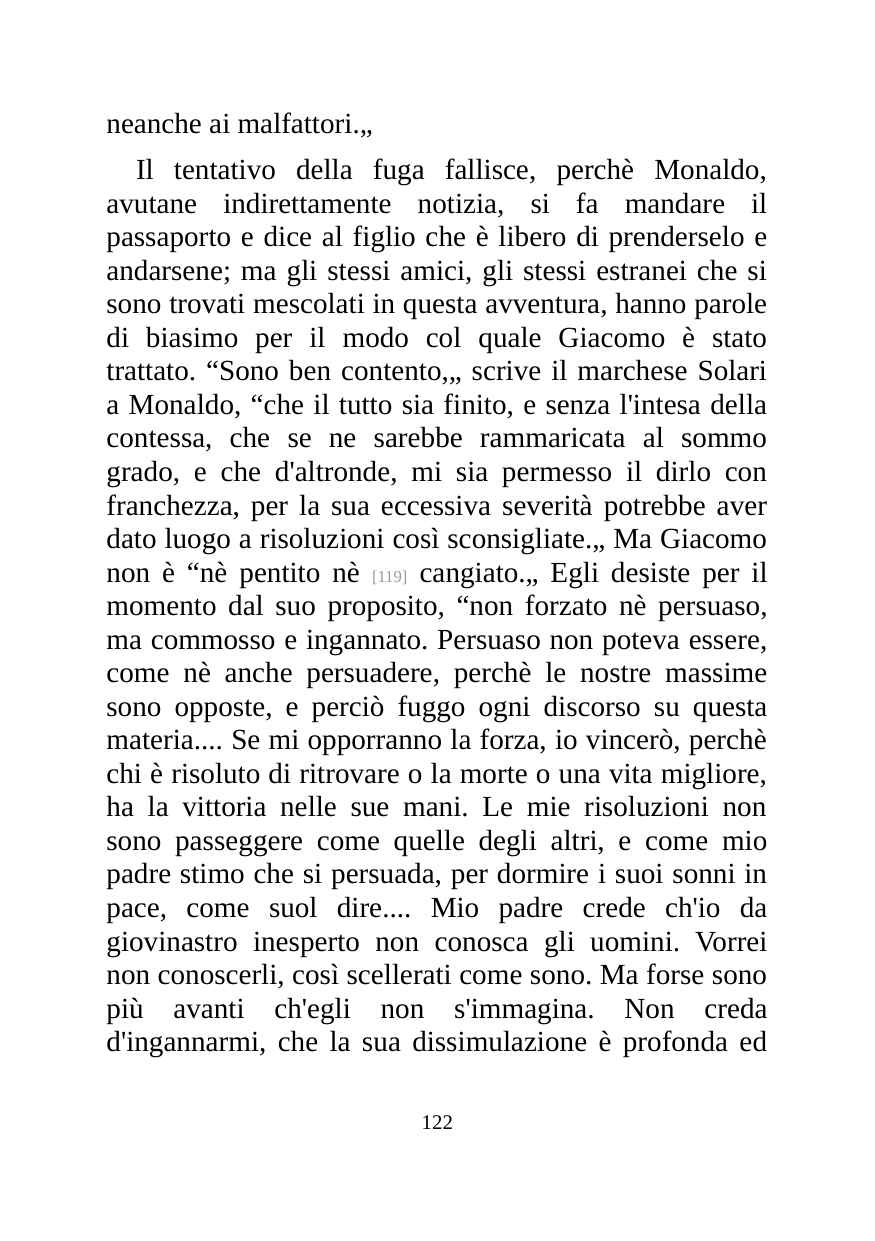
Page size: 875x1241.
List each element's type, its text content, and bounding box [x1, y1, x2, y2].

text neanche ai malfattori.„ [106, 106, 768, 140]
text Il tentativo della fuga fallisce, perchè Monaldo, avutane indirettamente notizia, si fa mandare il passaporto e dice al figlio che è libero di prenderselo e andarsene; ma gli stessi amici, gli stessi estranei che si sono trovati mescolati in questa avventura, hanno parole di biasimo per il modo col quale Giacomo è stato trattato. “Sono ben contento,„ scrive il marchese Solari a Monaldo, “che il tutto sia finito, e senza l'intesa della contessa, che se ne sarebbe rammaricata al sommo grado, e che d'altronde, mi sia permesso il dirlo con franchezza, per la sua eccessiva severità potrebbe aver dato luogo a risoluzioni così sconsigliate.„ Ma Giacomo non è “nè pentito nè [119] cangiato.„ Egli desiste per il momento dal suo proposito, “non forzato nè persuaso, ma commosso e ingannato. Persuaso non poteva essere, come nè anche persuadere, perchè le nostre massime sono opposte, e perciò fuggo ogni discorso su questa materia.... Se mi opporranno la forza, io vincerò, perchè chi è risoluto di ritrovare o la morte o una vita migliore, ha la vittoria nelle sue mani. Le mie risoluzioni non sono passeggere come quelle degli altri, e come mio padre stimo che si persuada, per dormire i suoi sonni in pace, come suol dire.... Mio padre crede ch'io da giovinastro inesperto non conosca gli uomini. Vorrei non conoscerli, così scellerati come sono. Ma forse sono più avanti ch'egli non s'immagina. Non creda d'ingannarmi, che la sua dissimulazione è profonda ed [106, 152, 768, 1058]
